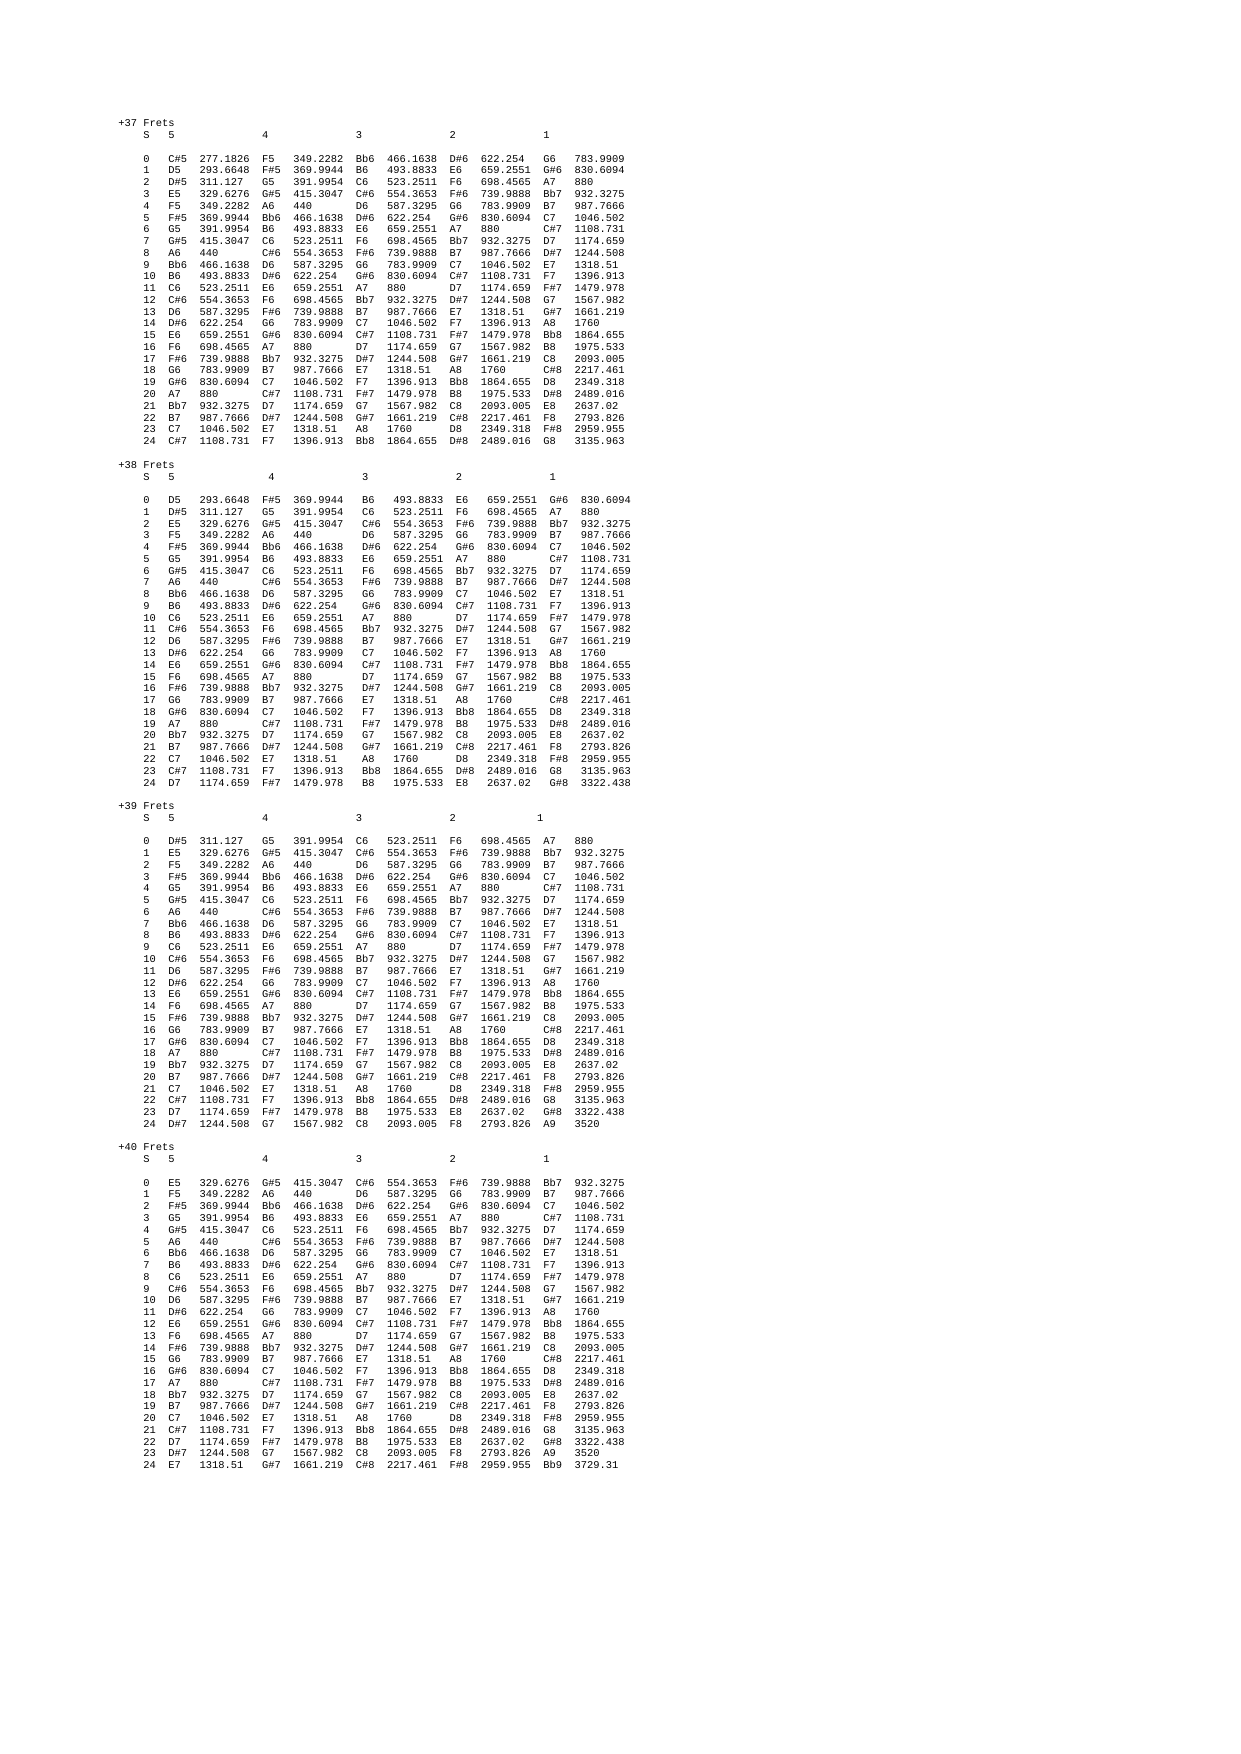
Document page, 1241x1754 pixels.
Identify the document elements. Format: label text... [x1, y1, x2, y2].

text 16 F6 698.4565 A7 880 D7 1174.659 G7 1567.982 B8 1975.533 [118, 342, 1122, 353]
text 19 A7 880 C#7 1108.731 F#7 1479.978 B8 1975.533 D#8 2489.016 [118, 718, 1122, 730]
text 11 D#6 622.254 G6 783.9909 C7 1046.502 F7 1396.913 A8 1760 [118, 1307, 1122, 1319]
text 6 Bb6 466.1638 D6 587.3295 G6 783.9909 C7 1046.502 E7 1318.51 [118, 1248, 1122, 1260]
text S 5 4 3 2 1 [118, 813, 1122, 824]
text 15 G6 783.9909 B7 987.7666 E7 1318.51 A8 1760 C#8 2217.461 [118, 1354, 1122, 1366]
text 9 B6 493.8833 D#6 622.254 G#6 830.6094 C#7 1108.731 F7 1396.913 [118, 601, 1122, 612]
text 10 D6 587.3295 F#6 739.9888 B7 987.7666 E7 1318.51 G#7 1661.219 [118, 1295, 1122, 1307]
text 14 F#6 739.9888 Bb7 932.3275 D#7 1244.508 G#7 1661.219 C8 2093.005 [118, 1342, 1122, 1354]
text 12 D#6 622.254 G6 783.9909 C7 1046.502 F7 1396.913 A8 1760 [118, 977, 1122, 989]
text 7 A6 440 C#6 554.3653 F#6 739.9888 B7 987.7666 D#7 1244.508 [118, 577, 1122, 589]
text 24 D#7 1244.508 G7 1567.982 C8 2093.005 F8 2793.826 A9 3520 [118, 1119, 1122, 1130]
text +39 Frets [118, 801, 1122, 813]
text 2 D#5 311.127 G5 391.9954 C6 523.2511 F6 698.4565 A7 880 [118, 177, 1122, 189]
text 23 D7 1174.659 F#7 1479.978 B8 1975.533 E8 2637.02 G#8 3322.438 [118, 1107, 1122, 1119]
text 7 Bb6 466.1638 D6 587.3295 G6 783.9909 C7 1046.502 E7 1318.51 [118, 918, 1122, 930]
text 7 G#5 415.3047 C6 523.2511 F6 698.4565 Bb7 932.3275 D7 1174.659 [118, 236, 1122, 248]
text 1 E5 329.6276 G#5 415.3047 C#6 554.3653 F#6 739.9888 Bb7 932.3275 [118, 848, 1122, 860]
text 20 Bb7 932.3275 D7 1174.659 G7 1567.982 C8 2093.005 E8 2637.02 [118, 730, 1122, 742]
text 12 E6 659.2551 G#6 830.6094 C#7 1108.731 F#7 1479.978 Bb8 1864.655 [118, 1319, 1122, 1331]
text 21 C7 1046.502 E7 1318.51 A8 1760 D8 2349.318 F#8 2959.955 [118, 1083, 1122, 1095]
text 22 C7 1046.502 E7 1318.51 A8 1760 D8 2349.318 F#8 2959.955 [118, 754, 1122, 766]
text +38 Frets [118, 459, 1122, 471]
text 8 A6 440 C#6 554.3653 F#6 739.9888 B7 987.7666 D#7 1244.508 [118, 248, 1122, 259]
text 6 G#5 415.3047 C6 523.2511 F6 698.4565 Bb7 932.3275 D7 1174.659 [118, 565, 1122, 577]
text 23 C7 1046.502 E7 1318.51 A8 1760 D8 2349.318 F#8 2959.955 [118, 424, 1122, 436]
text 19 B7 987.7666 D#7 1244.508 G#7 1661.219 C#8 2217.461 F8 2793.826 [118, 1401, 1122, 1413]
text 11 C#6 554.3653 F6 698.4565 Bb7 932.3275 D#7 1244.508 G7 1567.982 [118, 624, 1122, 636]
text 22 B7 987.7666 D#7 1244.508 G#7 1661.219 C#8 2217.461 F8 2793.826 [118, 412, 1122, 424]
text 23 D#7 1244.508 G7 1567.982 C8 2093.005 F8 2793.826 A9 3520 [118, 1448, 1122, 1460]
text S 5 4 3 2 1 [118, 1154, 1122, 1166]
text 0 E5 329.6276 G#5 415.3047 C#6 554.3653 F#6 739.9888 Bb7 932.3275 [118, 1177, 1122, 1189]
text 17 F#6 739.9888 Bb7 932.3275 D#7 1244.508 G#7 1661.219 C8 2093.005 [118, 353, 1122, 365]
text 10 C6 523.2511 E6 659.2551 A7 880 D7 1174.659 F#7 1479.978 [118, 612, 1122, 624]
text 13 F6 698.4565 A7 880 D7 1174.659 G7 1567.982 B8 1975.533 [118, 1331, 1122, 1342]
text 9 Bb6 466.1638 D6 587.3295 G6 783.9909 C7 1046.502 E7 1318.51 [118, 259, 1122, 271]
text 19 Bb7 932.3275 D7 1174.659 G7 1567.982 C8 2093.005 E8 2637.02 [118, 1060, 1122, 1072]
text 3 G5 391.9954 B6 493.8833 E6 659.2551 A7 880 C#7 1108.731 [118, 1213, 1122, 1224]
text 15 E6 659.2551 G#6 830.6094 C#7 1108.731 F#7 1479.978 Bb8 1864.655 [118, 330, 1122, 342]
text 4 F5 349.2282 A6 440 D6 587.3295 G6 783.9909 B7 987.7666 [118, 201, 1122, 212]
text 4 G5 391.9954 B6 493.8833 E6 659.2551 A7 880 C#7 1108.731 [118, 883, 1122, 895]
text 16 G#6 830.6094 C7 1046.502 F7 1396.913 Bb8 1864.655 D8 2349.318 [118, 1366, 1122, 1378]
text 8 C6 523.2511 E6 659.2551 A7 880 D7 1174.659 F#7 1479.978 [118, 1272, 1122, 1283]
text 9 C6 523.2511 E6 659.2551 A7 880 D7 1174.659 F#7 1479.978 [118, 942, 1122, 954]
text 24 D7 1174.659 F#7 1479.978 B8 1975.533 E8 2637.02 G#8 3322.438 [118, 777, 1122, 789]
text 1 D5 293.6648 F#5 369.9944 B6 493.8833 E6 659.2551 G#6 830.6094 [118, 165, 1122, 177]
text 6 A6 440 C#6 554.3653 F#6 739.9888 B7 987.7666 D#7 1244.508 [118, 907, 1122, 918]
text 16 F#6 739.9888 Bb7 932.3275 D#7 1244.508 G#7 1661.219 C8 2093.005 [118, 683, 1122, 695]
text 14 D#6 622.254 G6 783.9909 C7 1046.502 F7 1396.913 A8 1760 [118, 318, 1122, 330]
text 5 A6 440 C#6 554.3653 F#6 739.9888 B7 987.7666 D#7 1244.508 [118, 1236, 1122, 1248]
text 18 G6 783.9909 B7 987.7666 E7 1318.51 A8 1760 C#8 2217.461 [118, 365, 1122, 377]
text 22 D7 1174.659 F#7 1479.978 B8 1975.533 E8 2637.02 G#8 3322.438 [118, 1436, 1122, 1448]
text 22 C#7 1108.731 F7 1396.913 Bb8 1864.655 D#8 2489.016 G8 3135.963 [118, 1095, 1122, 1107]
text 1 D#5 311.127 G5 391.9954 C6 523.2511 F6 698.4565 A7 880 [118, 507, 1122, 518]
text 9 C#6 554.3653 F6 698.4565 Bb7 932.3275 D#7 1244.508 G7 1567.982 [118, 1283, 1122, 1295]
text 10 B6 493.8833 D#6 622.254 G#6 830.6094 C#7 1108.731 F7 1396.913 [118, 271, 1122, 283]
text 11 C6 523.2511 E6 659.2551 A7 880 D7 1174.659 F#7 1479.978 [118, 283, 1122, 295]
text 14 E6 659.2551 G#6 830.6094 C#7 1108.731 F#7 1479.978 Bb8 1864.655 [118, 659, 1122, 671]
text 12 D6 587.3295 F#6 739.9888 B7 987.7666 E7 1318.51 G#7 1661.219 [118, 636, 1122, 648]
text 7 B6 493.8833 D#6 622.254 G#6 830.6094 C#7 1108.731 F7 1396.913 [118, 1260, 1122, 1272]
text 24 C#7 1108.731 F7 1396.913 Bb8 1864.655 D#8 2489.016 G8 3135.963 [118, 436, 1122, 448]
text 4 G#5 415.3047 C6 523.2511 F6 698.4565 Bb7 932.3275 D7 1174.659 [118, 1224, 1122, 1236]
text 5 G5 391.9954 B6 493.8833 E6 659.2551 A7 880 C#7 1108.731 [118, 554, 1122, 565]
text 20 A7 880 C#7 1108.731 F#7 1479.978 B8 1975.533 D#8 2489.016 [118, 389, 1122, 401]
text 2 F#5 369.9944 Bb6 466.1638 D#6 622.254 G#6 830.6094 C7 1046.502 [118, 1201, 1122, 1213]
text 15 F#6 739.9888 Bb7 932.3275 D#7 1244.508 G#7 1661.219 C8 2093.005 [118, 1013, 1122, 1024]
text 23 C#7 1108.731 F7 1396.913 Bb8 1864.655 D#8 2489.016 G8 3135.963 [118, 766, 1122, 777]
text 11 D6 587.3295 F#6 739.9888 B7 987.7666 E7 1318.51 G#7 1661.219 [118, 966, 1122, 977]
text 5 F#5 369.9944 Bb6 466.1638 D#6 622.254 G#6 830.6094 C7 1046.502 [118, 212, 1122, 224]
text 10 C#6 554.3653 F6 698.4565 Bb7 932.3275 D#7 1244.508 G7 1567.982 [118, 954, 1122, 966]
text 16 G6 783.9909 B7 987.7666 E7 1318.51 A8 1760 C#8 2217.461 [118, 1024, 1122, 1036]
text 13 D6 587.3295 F#6 739.9888 B7 987.7666 E7 1318.51 G#7 1661.219 [118, 306, 1122, 318]
text 17 G#6 830.6094 C7 1046.502 F7 1396.913 Bb8 1864.655 D8 2349.318 [118, 1036, 1122, 1048]
text 8 B6 493.8833 D#6 622.254 G#6 830.6094 C#7 1108.731 F7 1396.913 [118, 930, 1122, 942]
text 0 D#5 311.127 G5 391.9954 C6 523.2511 F6 698.4565 A7 880 [118, 836, 1122, 848]
text 0 C#5 277.1826 F5 349.2282 Bb6 466.1638 D#6 622.254 G6 783.9909 [118, 153, 1122, 165]
text S 5 4 3 2 1 [118, 471, 1122, 483]
text 3 E5 329.6276 G#5 415.3047 C#6 554.3653 F#6 739.9888 Bb7 932.3275 [118, 189, 1122, 201]
text 5 G#5 415.3047 C6 523.2511 F6 698.4565 Bb7 932.3275 D7 1174.659 [118, 895, 1122, 907]
text +40 Frets [118, 1142, 1122, 1154]
text 2 F5 349.2282 A6 440 D6 587.3295 G6 783.9909 B7 987.7666 [118, 860, 1122, 871]
text 19 G#6 830.6094 C7 1046.502 F7 1396.913 Bb8 1864.655 D8 2349.318 [118, 377, 1122, 389]
text 3 F5 349.2282 A6 440 D6 587.3295 G6 783.9909 B7 987.7666 [118, 530, 1122, 542]
text 21 B7 987.7666 D#7 1244.508 G#7 1661.219 C#8 2217.461 F8 2793.826 [118, 742, 1122, 754]
text 20 C7 1046.502 E7 1318.51 A8 1760 D8 2349.318 F#8 2959.955 [118, 1413, 1122, 1425]
text 17 A7 880 C#7 1108.731 F#7 1479.978 B8 1975.533 D#8 2489.016 [118, 1378, 1122, 1389]
text 18 G#6 830.6094 C7 1046.502 F7 1396.913 Bb8 1864.655 D8 2349.318 [118, 707, 1122, 718]
text 0 D5 293.6648 F#5 369.9944 B6 493.8833 E6 659.2551 G#6 830.6094 [118, 495, 1122, 507]
text 14 F6 698.4565 A7 880 D7 1174.659 G7 1567.982 B8 1975.533 [118, 1001, 1122, 1013]
text 12 C#6 554.3653 F6 698.4565 Bb7 932.3275 D#7 1244.508 G7 1567.982 [118, 295, 1122, 306]
text 24 E7 1318.51 G#7 1661.219 C#8 2217.461 F#8 2959.955 Bb9 3729.31 [118, 1460, 1122, 1472]
text 13 D#6 622.254 G6 783.9909 C7 1046.502 F7 1396.913 A8 1760 [118, 648, 1122, 659]
text 18 Bb7 932.3275 D7 1174.659 G7 1567.982 C8 2093.005 E8 2637.02 [118, 1389, 1122, 1401]
text 4 F#5 369.9944 Bb6 466.1638 D#6 622.254 G#6 830.6094 C7 1046.502 [118, 542, 1122, 554]
text 18 A7 880 C#7 1108.731 F#7 1479.978 B8 1975.533 D#8 2489.016 [118, 1048, 1122, 1060]
text 1 F5 349.2282 A6 440 D6 587.3295 G6 783.9909 B7 987.7666 [118, 1189, 1122, 1201]
text 17 G6 783.9909 B7 987.7666 E7 1318.51 A8 1760 C#8 2217.461 [118, 695, 1122, 707]
text 13 E6 659.2551 G#6 830.6094 C#7 1108.731 F#7 1479.978 Bb8 1864.655 [118, 989, 1122, 1001]
text 21 Bb7 932.3275 D7 1174.659 G7 1567.982 C8 2093.005 E8 2637.02 [118, 401, 1122, 412]
text +37 Frets [118, 118, 1122, 130]
text 8 Bb6 466.1638 D6 587.3295 G6 783.9909 C7 1046.502 E7 1318.51 [118, 589, 1122, 601]
text 21 C#7 1108.731 F7 1396.913 Bb8 1864.655 D#8 2489.016 G8 3135.963 [118, 1425, 1122, 1436]
text 6 G5 391.9954 B6 493.8833 E6 659.2551 A7 880 C#7 1108.731 [118, 224, 1122, 236]
text 2 E5 329.6276 G#5 415.3047 C#6 554.3653 F#6 739.9888 Bb7 932.3275 [118, 518, 1122, 530]
text 3 F#5 369.9944 Bb6 466.1638 D#6 622.254 G#6 830.6094 C7 1046.502 [118, 871, 1122, 883]
text 15 F6 698.4565 A7 880 D7 1174.659 G7 1567.982 B8 1975.533 [118, 671, 1122, 683]
text 20 B7 987.7666 D#7 1244.508 G#7 1661.219 C#8 2217.461 F8 2793.826 [118, 1072, 1122, 1083]
text S 5 4 3 2 1 [118, 130, 1122, 142]
